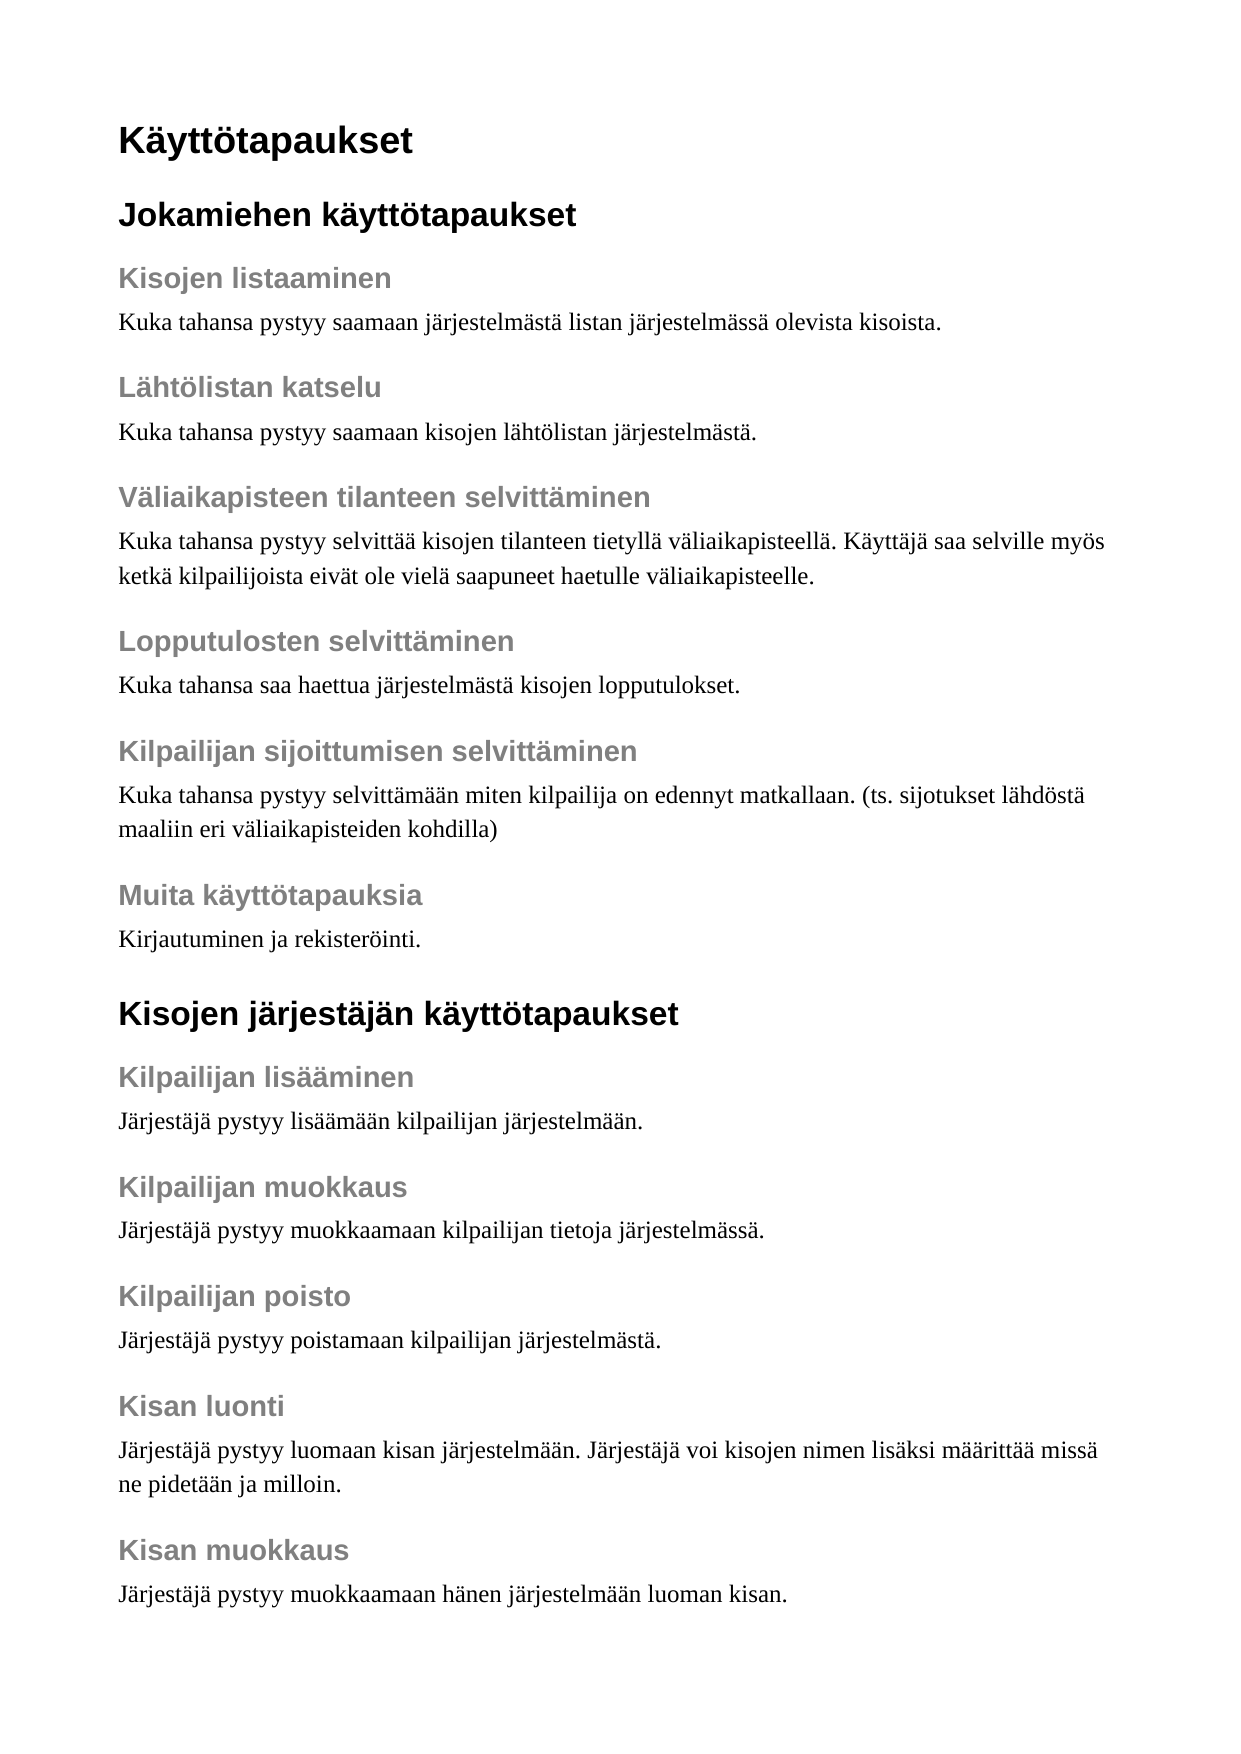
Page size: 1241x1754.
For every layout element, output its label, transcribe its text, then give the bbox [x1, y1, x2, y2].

text Järjestäjä pystyy luomaan kisan järjestelmään. Järjestäjä voi kisojen nimen lisäksi määrittää missä ne pidetään ja milloin. [118, 1435, 1122, 1498]
subtitle Lähtölistan katselu [118, 371, 1122, 404]
text Kuka tahansa saa haettua järjestelmästä kisojen lopputulokset. [118, 670, 1122, 699]
subtitle Kilpailijan muokkaus [118, 1169, 1122, 1203]
subtitle Kilpailijan lisääminen [118, 1060, 1122, 1093]
text Kuka tahansa pystyy saamaan järjestelmästä listan järjestelmässä olevista kisoista. [118, 307, 1122, 336]
subtitle Kilpailijan poisto [118, 1279, 1122, 1313]
subtitle Lopputulosten selvittäminen [118, 624, 1122, 658]
text Kirjautuminen ja rekisteröinti. [118, 924, 1122, 953]
text Kuka tahansa pystyy selvittää kisojen tilanteen tietyllä väliaikapisteellä. Käyttäjä saa selville myös ketkä kilpailijoista eivät ole vielä saapuneet haetulle väliaikapisteelle. [118, 526, 1122, 589]
subtitle Väliaikapisteen tilanteen selvittäminen [118, 480, 1122, 514]
subtitle Muita käyttötapauksia [118, 878, 1122, 912]
subtitle Kisojen listaaminen [118, 261, 1122, 294]
text Järjestäjä pystyy muokkaamaan hänen järjestelmään luoman kisan. [118, 1579, 1122, 1608]
subtitle Käyttötapaukset [118, 118, 1122, 162]
text Järjestäjä pystyy poistamaan kilpailijan järjestelmästä. [118, 1325, 1122, 1354]
subtitle Jokamiehen käyttötapaukset [118, 195, 1122, 234]
subtitle Kisojen järjestäjän käyttötapaukset [118, 994, 1122, 1033]
text Järjestäjä pystyy lisäämään kilpailijan järjestelmään. [118, 1106, 1122, 1135]
subtitle Kisan luonti [118, 1389, 1122, 1422]
subtitle Kisan muokkaus [118, 1533, 1122, 1567]
text Kuka tahansa pystyy saamaan kisojen lähtölistan järjestelmästä. [118, 417, 1122, 445]
subtitle Kilpailijan sijoittumisen selvittäminen [118, 734, 1122, 768]
text Järjestäjä pystyy muokkaamaan kilpailijan tietoja järjestelmässä. [118, 1216, 1122, 1244]
text Kuka tahansa pystyy selvittämään miten kilpailija on edennyt matkallaan. (ts. sijotukset lähdöstä maaliin eri väliaikapisteiden kohdilla) [118, 780, 1122, 843]
